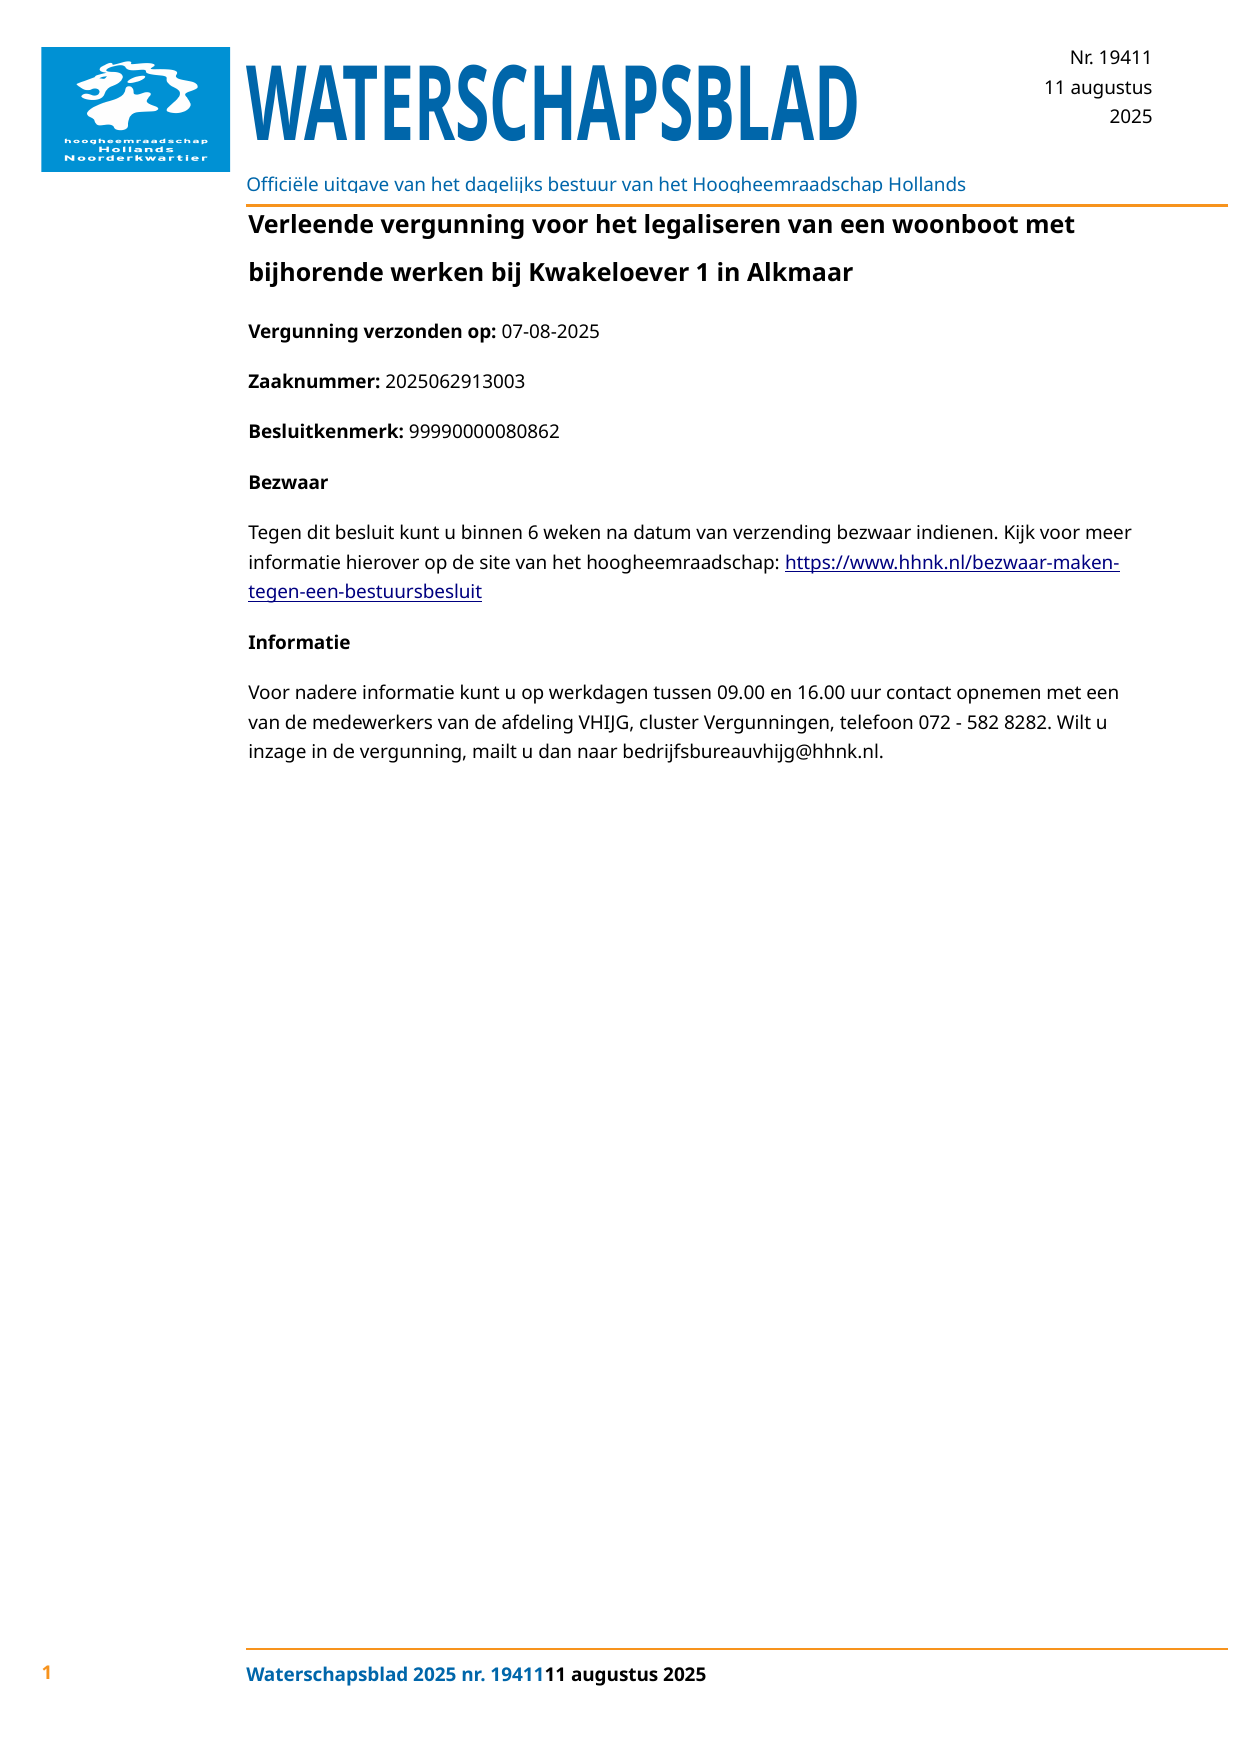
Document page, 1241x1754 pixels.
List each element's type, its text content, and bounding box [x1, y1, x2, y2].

picture [129, 76, 144, 82]
text Tegen dit besluit kunt u binnen 6 weken na datum van verzending bezwaar indienen. Kijk voor meer informatie hierover op de site van het hoogheemraadschap: https://www.hhnk.nl/bezwaar-maken-tegen-een-bestuursbesluit [248, 519, 1152, 604]
picture [88, 87, 157, 130]
picture [78, 64, 122, 99]
text Bezwaar [248, 469, 1152, 495]
text Zaaknummer: 2025062913003 [248, 368, 1152, 394]
picture [118, 62, 197, 112]
text Verleende vergunning voor het legaliseren van een woonboot met bijhorende werken bij Kwakeloever 1 in Alkmaar [248, 207, 1152, 288]
text Besluitkenmerk: 99990000080862 [248, 419, 1152, 444]
text Voor nadere informatie kunt u op werkdagen tussen 09.00 en 16.00 uur contact opnemen met een van de medewerkers van de afdeling VHIJG, cluster Vergunningen, telefoon 072 - 582 8282. Wilt u inzage in de vergunning, mailt u dan naar bedrijfsbureauvhijg@hhnk.nl. [248, 679, 1152, 764]
text Informatie [248, 629, 1152, 655]
text Vergunning verzonden op: 07-08-2025 [248, 318, 1152, 344]
